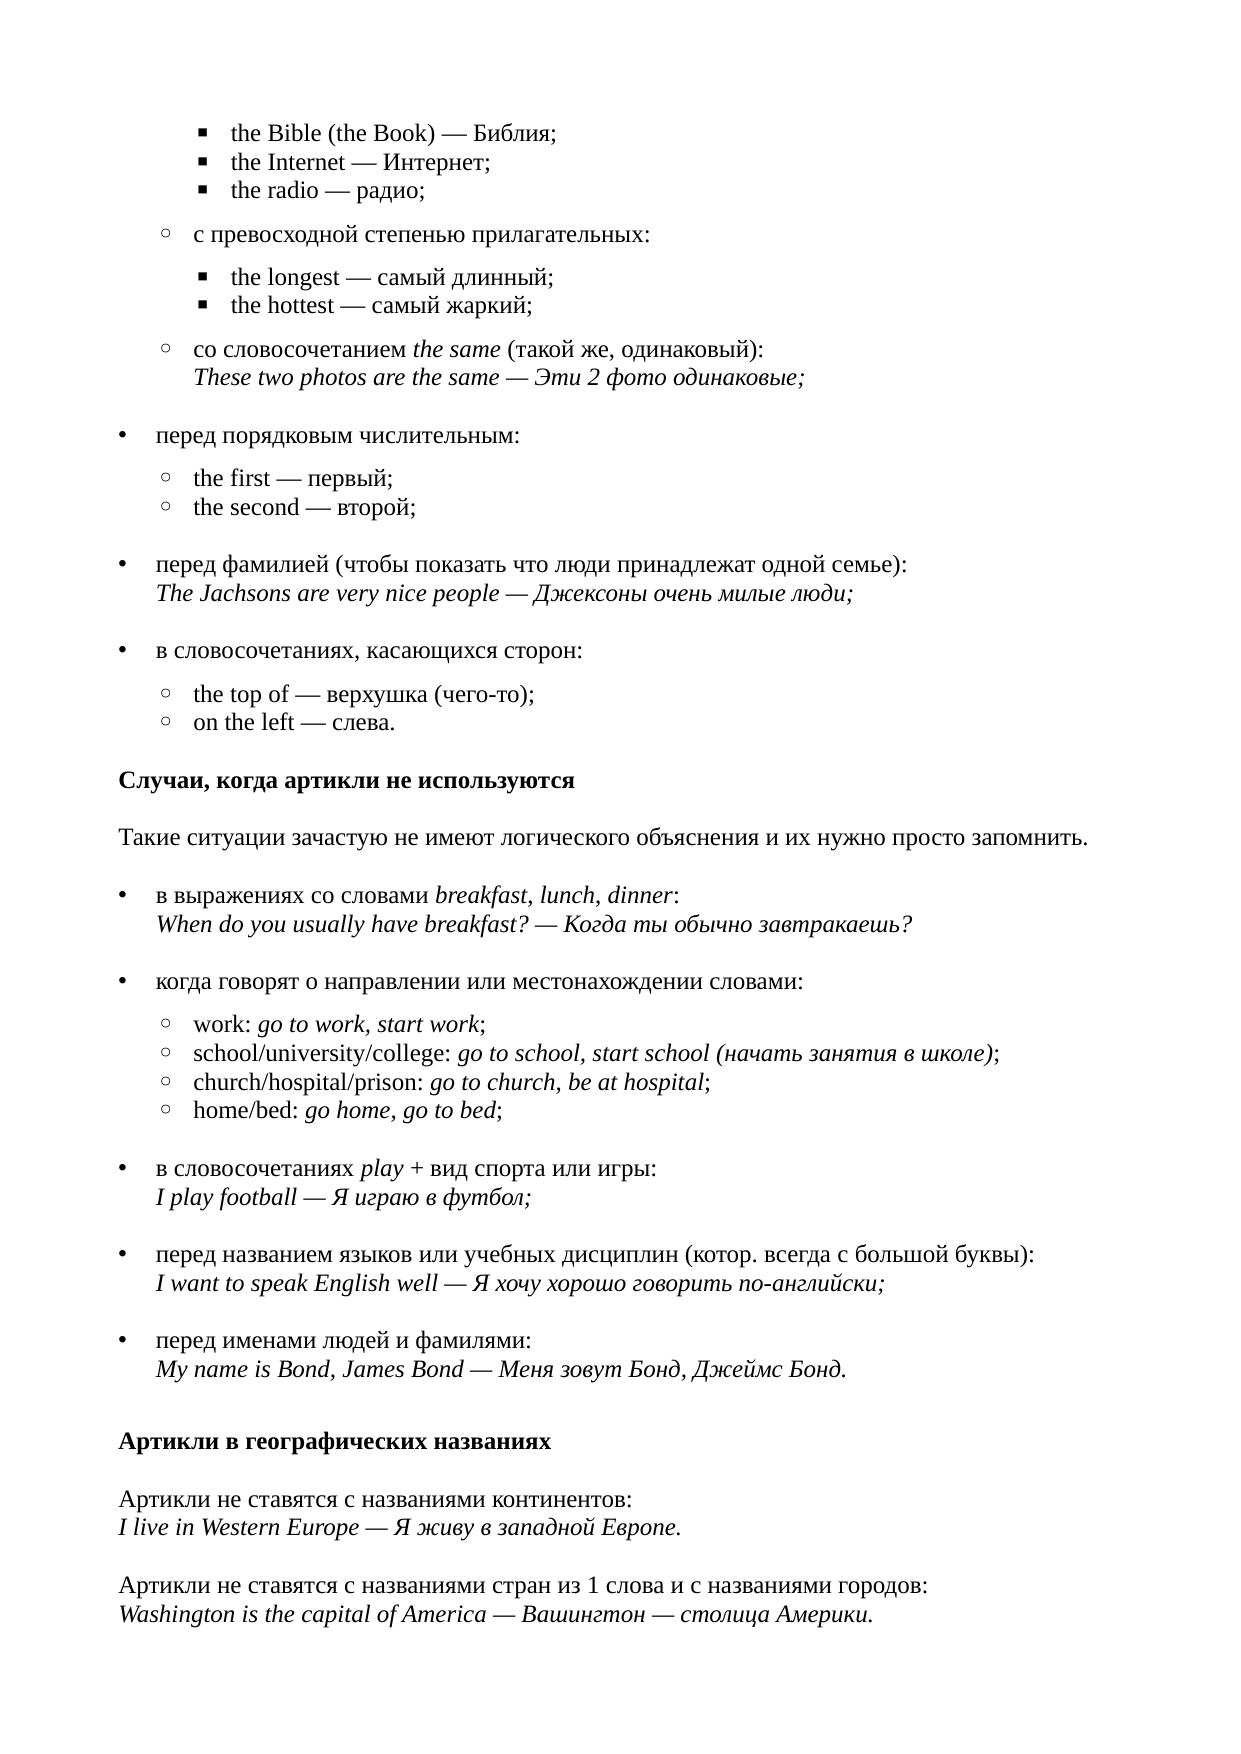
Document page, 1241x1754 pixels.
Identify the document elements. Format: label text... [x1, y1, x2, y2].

text Washington is the capital of America — Вашингтон — столица Америки. [118, 1599, 1122, 1627]
list home/bed: go home, go to bed; [156, 1096, 1122, 1124]
list the first — первый; [156, 463, 1122, 492]
list в выражениях со словами breakfast, lunch, dinner: [118, 880, 1122, 909]
text Случаи, когда артикли не используются [118, 765, 1122, 794]
list перед порядковым числительным: [118, 420, 1122, 449]
list I want to speak English well — Я хочу хорошо говорить по-английски; [118, 1268, 1122, 1297]
list перед фамилией (чтобы показать что люди принадлежат одной семье): [118, 549, 1122, 578]
text I live in Western Europe — Я живу в западной Европе. [118, 1512, 1122, 1541]
text Артикли не ставятся с названиями континентов: [118, 1484, 1122, 1512]
list the longest — самый длинный; [193, 262, 1122, 291]
list когда говорят о направлении или местонахождении словами: [118, 966, 1122, 995]
list со словосочетанием the same (такой же, одинаковый): [156, 334, 1122, 362]
text Артикли в географических названиях [118, 1426, 1122, 1455]
list These two photos are the same — Эти 2 фото одинаковые; [156, 362, 1122, 391]
list church/hospital/prison: go to church, be at hospital; [156, 1067, 1122, 1096]
list The Jachsons are very nice people — Джексоны очень милые люди; [118, 578, 1122, 607]
list перед названием языков или учебных дисциплин (котор. всегда с большой буквы): [118, 1239, 1122, 1268]
list the hottest — самый жаркий; [193, 291, 1122, 319]
list the top of — верхушка (чего-то); [156, 679, 1122, 707]
list the Internet — Интернет; [193, 147, 1122, 176]
list I play football — Я играю в футбол; [118, 1182, 1122, 1211]
list on the left — слева. [156, 707, 1122, 736]
list the second — второй; [156, 492, 1122, 521]
list в словосочетаниях play + вид спорта или игры: [118, 1153, 1122, 1182]
list перед именами людей и фамилями: [118, 1326, 1122, 1354]
list с превосходной степенью прилагательных: [156, 219, 1122, 247]
list the radio — радио; [193, 176, 1122, 204]
text Артикли не ставятся с названиями стран из 1 слова и с названиями городов: [118, 1570, 1122, 1599]
text Такие ситуации зачастую не имеют логического объяснения и их нужно просто запомнить. [118, 822, 1122, 851]
list the Bible (the Book) — Библия; [193, 118, 1122, 147]
list work: go to work, start work; [156, 1009, 1122, 1038]
list school/university/college: go to school, start school (начать занятия в школе); [156, 1038, 1122, 1067]
list My name is Bond, James Bond — Меня зовут Бонд, Джеймс Бонд. [118, 1354, 1122, 1383]
list в словосочетаниях, касающихся сторон: [118, 636, 1122, 664]
list When do you usually have breakfast? — Когда ты обычно завтракаешь? [118, 909, 1122, 937]
